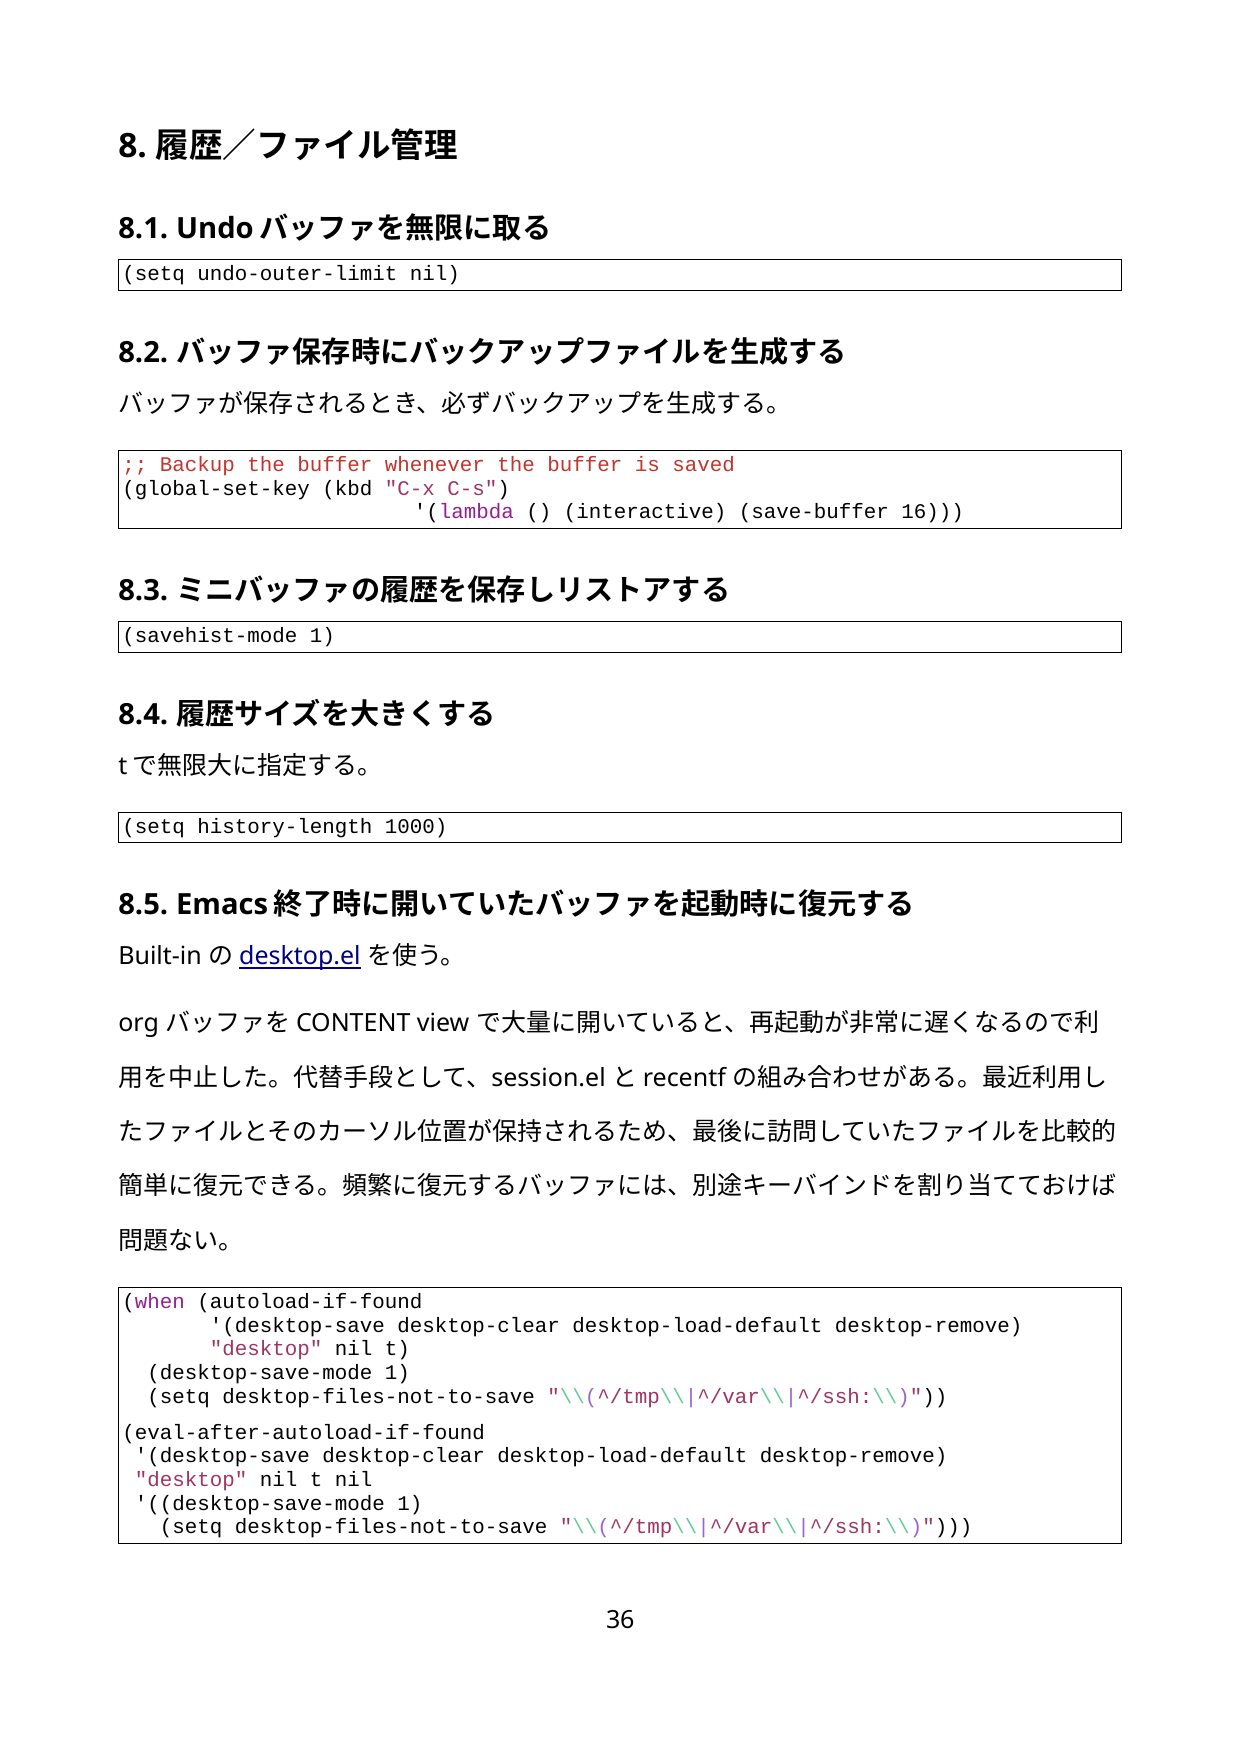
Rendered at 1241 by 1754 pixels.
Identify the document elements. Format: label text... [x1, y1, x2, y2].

text '(desktop-save desktop-clear desktop-load-default desktop-remove) [119, 1441, 1121, 1465]
text (setq history-length 1000) [119, 813, 1121, 842]
subtitle Emacs終了時に開いていたバッファを起動時に復元する [118, 881, 1122, 923]
text Built-in の desktop.el を使う。 [118, 936, 1122, 972]
text (setq desktop-files-not-to-save "\\(^/tmp\\|^/var\\|^/ssh:\\)"))) [119, 1512, 1121, 1543]
text (setq undo-outer-limit nil) [119, 260, 1121, 290]
subtitle 履歴／ファイル管理 [118, 118, 1122, 167]
subtitle ミニバッファの履歴を保存しリストアする [118, 566, 1122, 609]
text '(lambda () (interactive) (save-buffer 16))) [119, 497, 1121, 528]
subtitle Undoバッファを無限に取る [118, 204, 1122, 247]
text tで無限大に指定する。 [118, 745, 1122, 781]
text '(desktop-save desktop-clear desktop-load-default desktop-remove) [119, 1311, 1121, 1334]
text ;; Backup the buffer whenever the buffer is saved [119, 451, 1121, 474]
text (eval-after-autoload-if-found [119, 1418, 1121, 1441]
text (when (autoload-if-found [119, 1288, 1121, 1311]
subtitle バッファ保存時にバックアップファイルを生成する [118, 328, 1122, 371]
text (savehist-mode 1) [119, 622, 1121, 652]
text "desktop" nil t nil [119, 1465, 1121, 1489]
text (setq desktop-files-not-to-save "\\(^/tmp\\|^/var\\|^/ssh:\\)")) [119, 1382, 1121, 1409]
text (desktop-save-mode 1) [119, 1358, 1121, 1382]
text (global-set-key (kbd "C-x C-s") [119, 474, 1121, 497]
subtitle 履歴サイズを大きくする [118, 690, 1122, 733]
text "desktop" nil t) [119, 1334, 1121, 1358]
text org バッファを CONTENT view で大量に開いていると、再起動が非常に遅くなるので利用を中止した。代替手段として、session.el と recentf の組み合わせがある。最近利用したファイルとそのカーソル位置が保持されるため、最後に訪問していたファイルを比較的簡単に復元できる。頻繁に復元するバッファには、別途キーバインドを割り当てておけば問題ない。 [118, 1003, 1122, 1256]
text '((desktop-save-mode 1) [119, 1489, 1121, 1512]
text バッファが保存されるとき、必ずバックアップを生成する。 [118, 383, 1122, 419]
